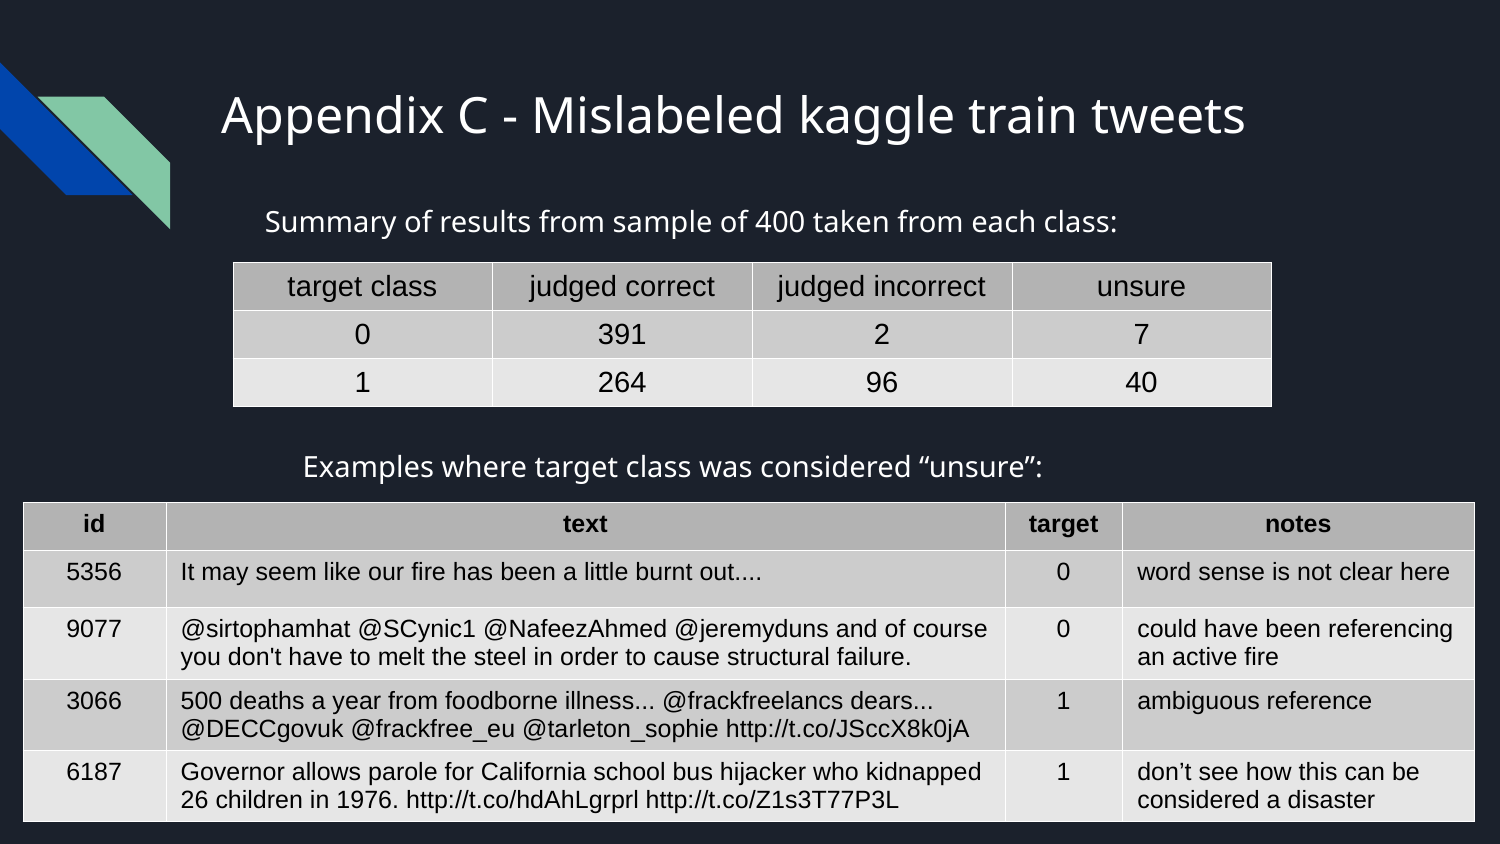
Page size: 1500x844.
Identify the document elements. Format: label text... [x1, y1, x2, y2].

table_cell 0 [1006, 608, 1122, 679]
table_cell ambiguous reference [1123, 680, 1474, 750]
table_cell could have been referencing an active fire [1123, 608, 1474, 679]
table_cell 1 [234, 359, 492, 406]
table_cell 391 [493, 311, 752, 358]
table_cell 264 [493, 359, 752, 406]
table_cell 0 [1006, 551, 1122, 607]
table_cell Governor allows parole for California school bus hijacker who kidnapped 26 children in 1976. http://t.co/hdAhLgrprl http://t.co/Z1s3T77P3L [167, 751, 1005, 821]
table_header judged correct [493, 263, 752, 310]
table_cell It may seem like our fire has been a little burnt out.... [167, 551, 1005, 607]
table_header id [24, 503, 166, 550]
text_box Examples where target class was considered “unsure”: [302, 445, 1044, 486]
table_header target class [234, 263, 492, 310]
text_box Summary of results from sample of 400 taken from each class: [264, 201, 1119, 242]
table_cell don’t see how this can be considered a disaster [1123, 751, 1474, 821]
table_header notes [1123, 503, 1474, 550]
table_cell word sense is not clear here [1123, 551, 1474, 607]
title Appendix C - Mislabeled kaggle train tweets [206, 64, 1384, 172]
table_cell 500 deaths a year from foodborne illness... @frackfreelancs dears... @DECCgovuk @frackfree_eu @tarleton_sophie http://t.co/JSccX8k0jA [167, 680, 1005, 750]
table_cell 0 [234, 311, 492, 358]
table_header target [1006, 503, 1122, 550]
table_header text [167, 503, 1005, 550]
table_header unsure [1013, 263, 1271, 310]
table_cell 96 [753, 359, 1012, 406]
table_cell @sirtophamhat @SCynic1 @NafeezAhmed @jeremyduns and of course you don't have to melt the steel in order to cause structural failure. [167, 608, 1005, 679]
table_cell 3066 [24, 680, 166, 750]
table_cell 2 [753, 311, 1012, 358]
table_cell 1 [1006, 680, 1122, 750]
table_cell 1 [1006, 751, 1122, 821]
table_cell 40 [1013, 359, 1271, 406]
table_cell 6187 [24, 751, 166, 821]
table_cell 7 [1013, 311, 1271, 358]
table_header judged incorrect [753, 263, 1012, 310]
table_cell 9077 [24, 608, 166, 679]
table_cell 5356 [24, 551, 166, 607]
